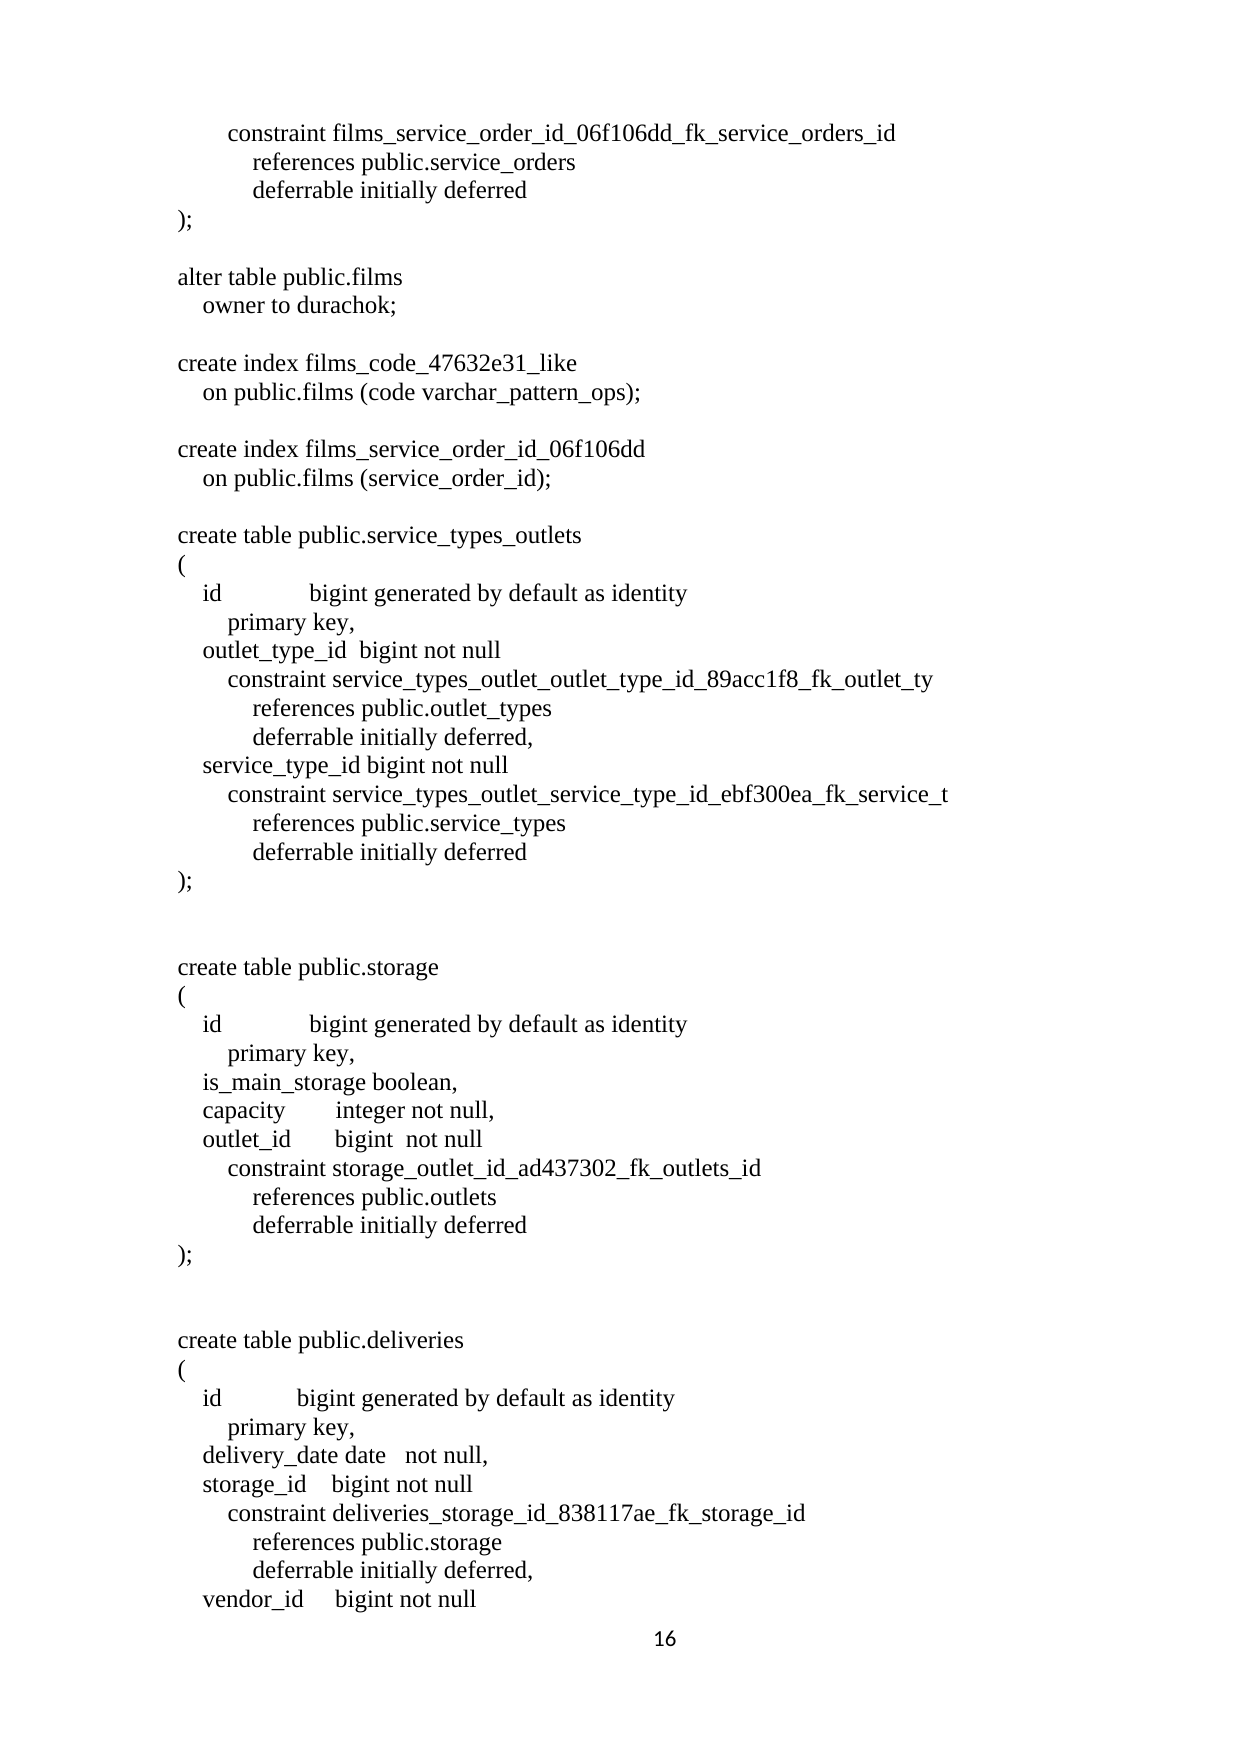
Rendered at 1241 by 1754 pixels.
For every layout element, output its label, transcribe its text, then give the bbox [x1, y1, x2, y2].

text create table public.service_types_outlets [177, 521, 1152, 549]
text ); [177, 204, 1152, 233]
text outlet_type_id bigint not null [177, 636, 1152, 664]
text outlet_id bigint not null [177, 1124, 1152, 1153]
text constraint films_service_order_id_06f106dd_fk_service_orders_id [177, 118, 1152, 147]
text deferrable initially deferred [177, 1211, 1152, 1239]
text service_type_id bigint not null [177, 751, 1152, 779]
text primary key, [177, 1038, 1152, 1067]
text capacity integer not null, [177, 1096, 1152, 1124]
text delivery_date date not null, [177, 1441, 1152, 1469]
text id bigint generated by default as identity [177, 1383, 1152, 1412]
text references public.service_orders [177, 147, 1152, 176]
text create table public.storage [177, 952, 1152, 981]
text storage_id bigint not null [177, 1469, 1152, 1498]
text deferrable initially deferred [177, 176, 1152, 204]
text owner to durachok; [177, 291, 1152, 319]
text constraint service_types_outlet_service_type_id_ebf300ea_fk_service_t [177, 779, 1152, 808]
text constraint service_types_outlet_outlet_type_id_89acc1f8_fk_outlet_ty [177, 664, 1152, 693]
text on public.films (service_order_id); [177, 463, 1152, 492]
text references public.outlet_types [177, 693, 1152, 722]
text deferrable initially deferred, [177, 722, 1152, 751]
text is_main_storage boolean, [177, 1067, 1152, 1096]
text primary key, [177, 1412, 1152, 1441]
text primary key, [177, 607, 1152, 636]
text deferrable initially deferred [177, 837, 1152, 866]
text constraint deliveries_storage_id_838117ae_fk_storage_id [177, 1498, 1152, 1527]
text ( [177, 1354, 1152, 1383]
text references public.outlets [177, 1182, 1152, 1211]
text ); [177, 866, 1152, 894]
text alter table public.films [177, 262, 1152, 291]
text deferrable initially deferred, [177, 1556, 1152, 1584]
text create index films_code_47632e31_like [177, 348, 1152, 377]
text on public.films (code varchar_pattern_ops); [177, 377, 1152, 406]
text vendor_id bigint not null [177, 1584, 1152, 1613]
text references public.storage [177, 1527, 1152, 1556]
text create index films_service_order_id_06f106dd [177, 434, 1152, 463]
text create table public.deliveries [177, 1326, 1152, 1354]
text constraint storage_outlet_id_ad437302_fk_outlets_id [177, 1153, 1152, 1182]
text ( [177, 549, 1152, 578]
text id bigint generated by default as identity [177, 1009, 1152, 1038]
text id bigint generated by default as identity [177, 578, 1152, 607]
text references public.service_types [177, 808, 1152, 837]
text ); [177, 1239, 1152, 1268]
text ( [177, 981, 1152, 1009]
